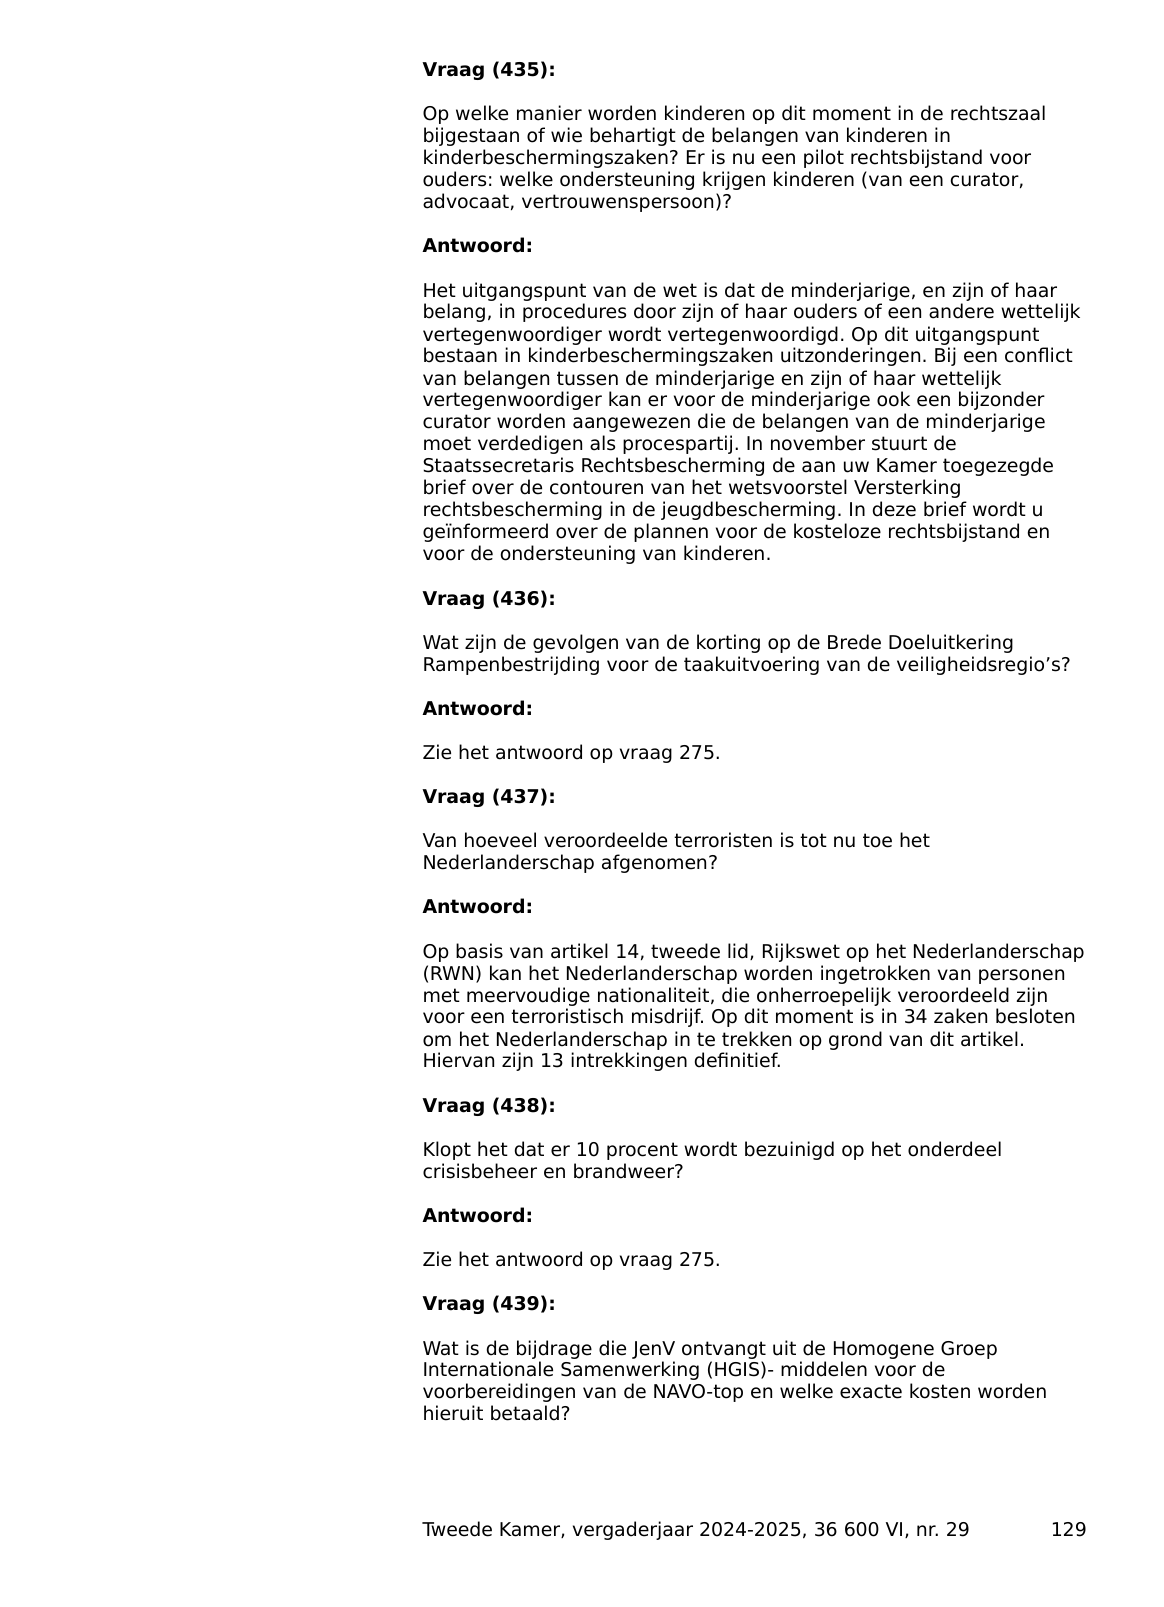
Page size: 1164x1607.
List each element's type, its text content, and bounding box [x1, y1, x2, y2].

text Van hoeveel veroordeelde terroristen is tot nu toe het Nederlanderschap afgenomen? [422, 830, 1087, 874]
subtitle Antwoord: [422, 698, 1087, 720]
text Zie het antwoord op vraag 275. [422, 742, 1087, 764]
subtitle Vraag (435): [422, 59, 1087, 81]
subtitle Vraag (438): [422, 1094, 1087, 1117]
subtitle Vraag (436): [422, 587, 1087, 609]
text Wat zijn de gevolgen van de korting op de Brede Doeluitkering Rampenbestrijding voor de taakuitvoering van de veiligheidsregio’s? [422, 632, 1087, 676]
text Op welke manier worden kinderen op dit moment in de rechtszaal bijgestaan of wie behartigt de belangen van kinderen in kinderbeschermingszaken? Er is nu een pilot rechtsbijstand voor ouders: welke ondersteuning krijgen kinderen (van een curator, advocaat, vertrouwenspersoon)? [422, 103, 1087, 213]
subtitle Vraag (439): [422, 1293, 1087, 1315]
text Wat is de bijdrage die JenV ontvangt uit de Homogene Groep Internationale Samenwerking (HGIS)- middelen voor de voorbereidingen van de NAVO-top en welke exacte kosten worden hieruit betaald? [422, 1337, 1087, 1425]
subtitle Antwoord: [422, 1205, 1087, 1227]
text Zie het antwoord op vraag 275. [422, 1249, 1087, 1271]
subtitle Antwoord: [422, 896, 1087, 918]
subtitle Vraag (437): [422, 786, 1087, 808]
text Op basis van artikel 14, tweede lid, Rijkswet op het Nederlanderschap (RWN) kan het Nederlanderschap worden ingetrokken van personen met meervoudige nationaliteit, die onherroepelijk veroordeeld zijn voor een terroristisch misdrijf. Op dit moment is in 34 zaken besloten om het Nederlanderschap in te trekken op grond van dit artikel. Hiervan zijn 13 intrekkingen definitief. [422, 941, 1087, 1072]
subtitle Antwoord: [422, 235, 1087, 257]
text Het uitgangspunt van de wet is dat de minderjarige, en zijn of haar belang, in procedures door zijn of haar ouders of een andere wettelijk vertegenwoordiger wordt vertegenwoordigd. Op dit uitgangspunt bestaan in kinderbeschermingszaken uitzonderingen. Bij een conflict van belangen tussen de minderjarige en zijn of haar wettelijk vertegenwoordiger kan er voor de minderjarige ook een bijzonder curator worden aangewezen die de belangen van de minderjarige moet verdedigen als procespartij. In november stuurt de Staatssecretaris Rechtsbescherming de aan uw Kamer toegezegde brief over de contouren van het wetsvoorstel Versterking rechtsbescherming in de jeugdbescherming. In deze brief wordt u geïnformeerd over de plannen voor de kosteloze rechtsbijstand en voor de ondersteuning van kinderen. [422, 279, 1087, 565]
text Klopt het dat er 10 procent wordt bezuinigd op het onderdeel crisisbeheer en brandweer? [422, 1139, 1087, 1183]
